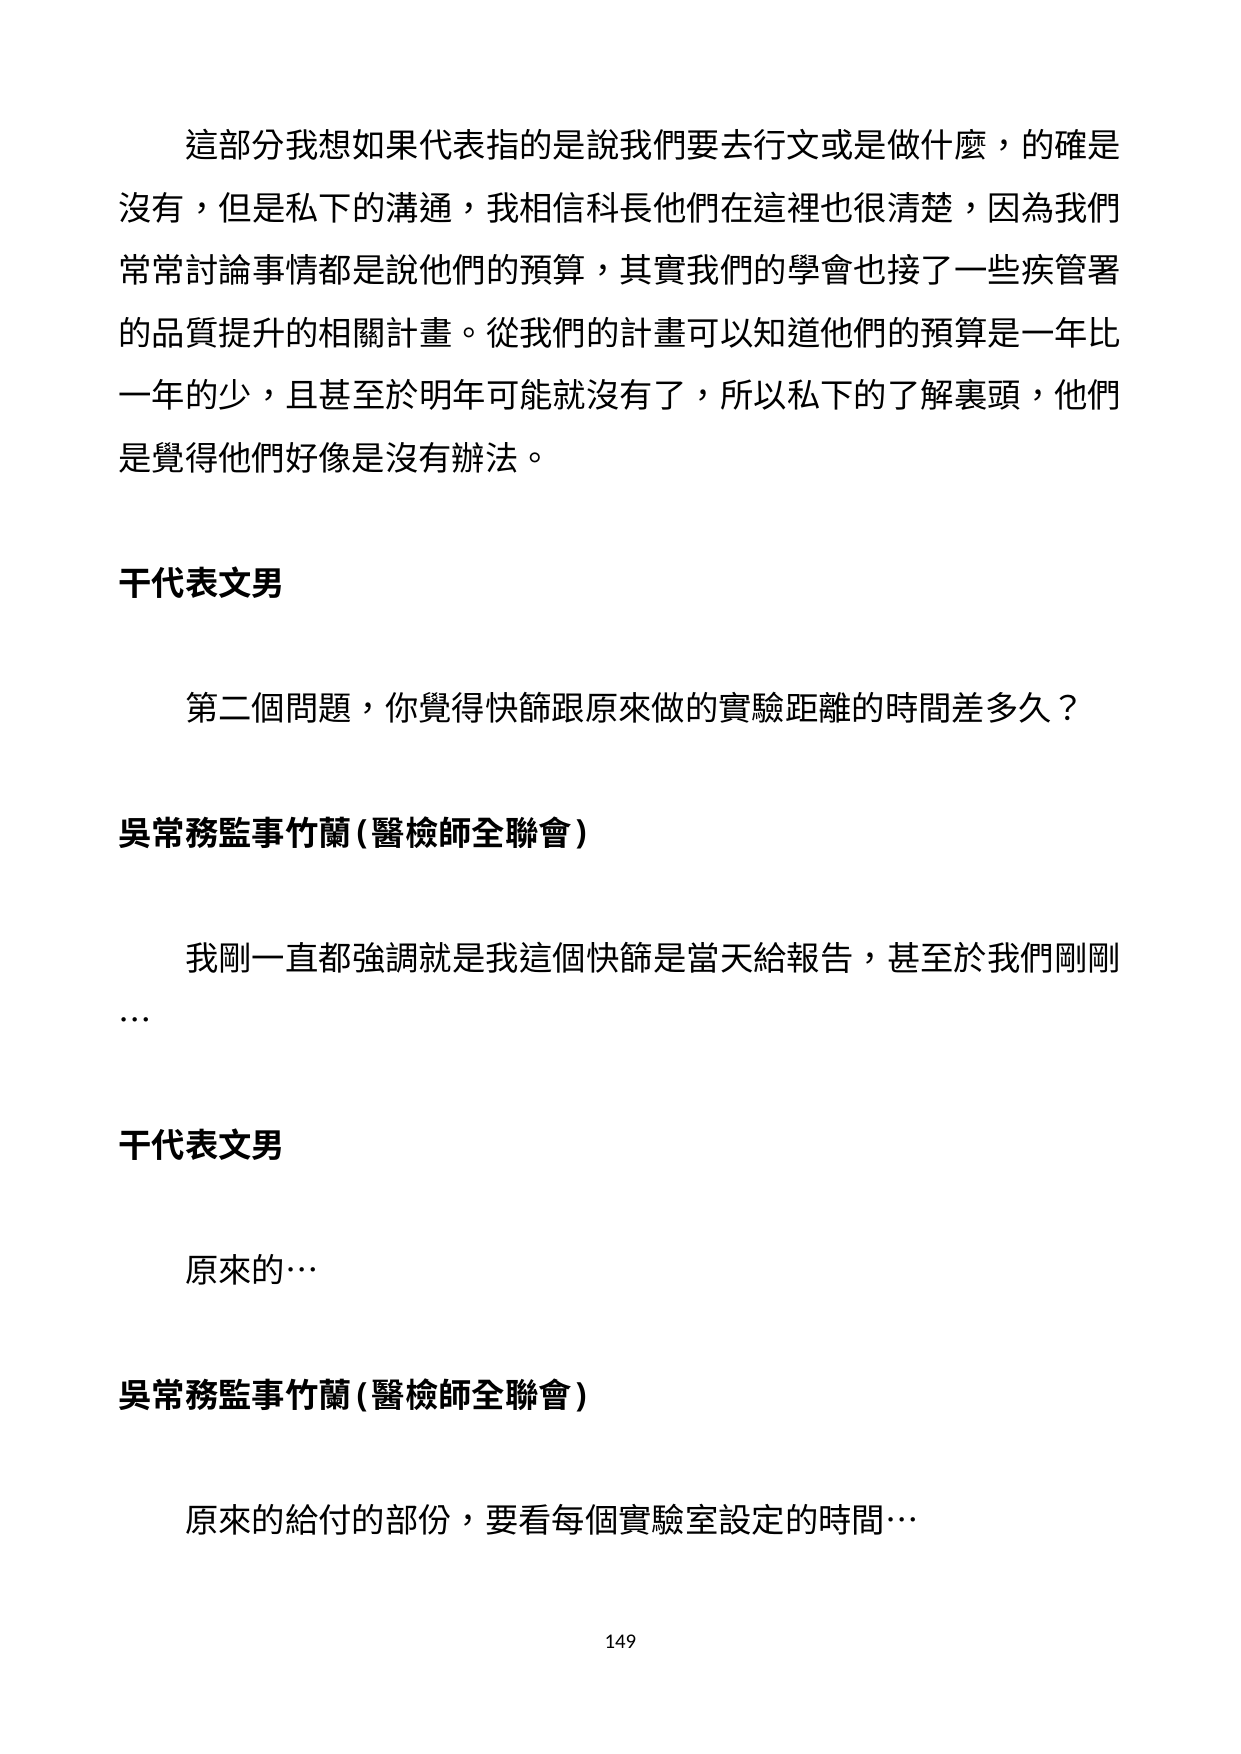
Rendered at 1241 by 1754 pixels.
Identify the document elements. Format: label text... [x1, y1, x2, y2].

text 吳常務監事竹蘭(醫檢師全聯會) [118, 789, 1122, 852]
text 干代表文男 [118, 1102, 1122, 1164]
text 原來的給付的部份，要看每個實驗室設定的時間… [118, 1477, 1122, 1539]
text 我剛一直都強調就是我這個快篩是當天給報告，甚至於我們剛剛… [118, 914, 1122, 1039]
text 干代表文男 [118, 539, 1122, 602]
text 第二個問題，你覺得快篩跟原來做的實驗距離的時間差多久？ [118, 664, 1122, 727]
text 吳常務監事竹蘭(醫檢師全聯會) [118, 1352, 1122, 1414]
text 這部分我想如果代表指的是說我們要去行文或是做什麼，的確是沒有，但是私下的溝通，我相信科長他們在這裡也很清楚，因為我們常常討論事情都是說他們的預算，其實我們的學會也接了一些疾管署的品質提升的相關計畫。從我們的計畫可以知道他們的預算是一年比一年的少，且甚至於明年可能就沒有了，所以私下的了解裏頭，他們是覺得他們好像是沒有辦法。 [118, 102, 1122, 477]
text 原來的… [118, 1227, 1122, 1289]
